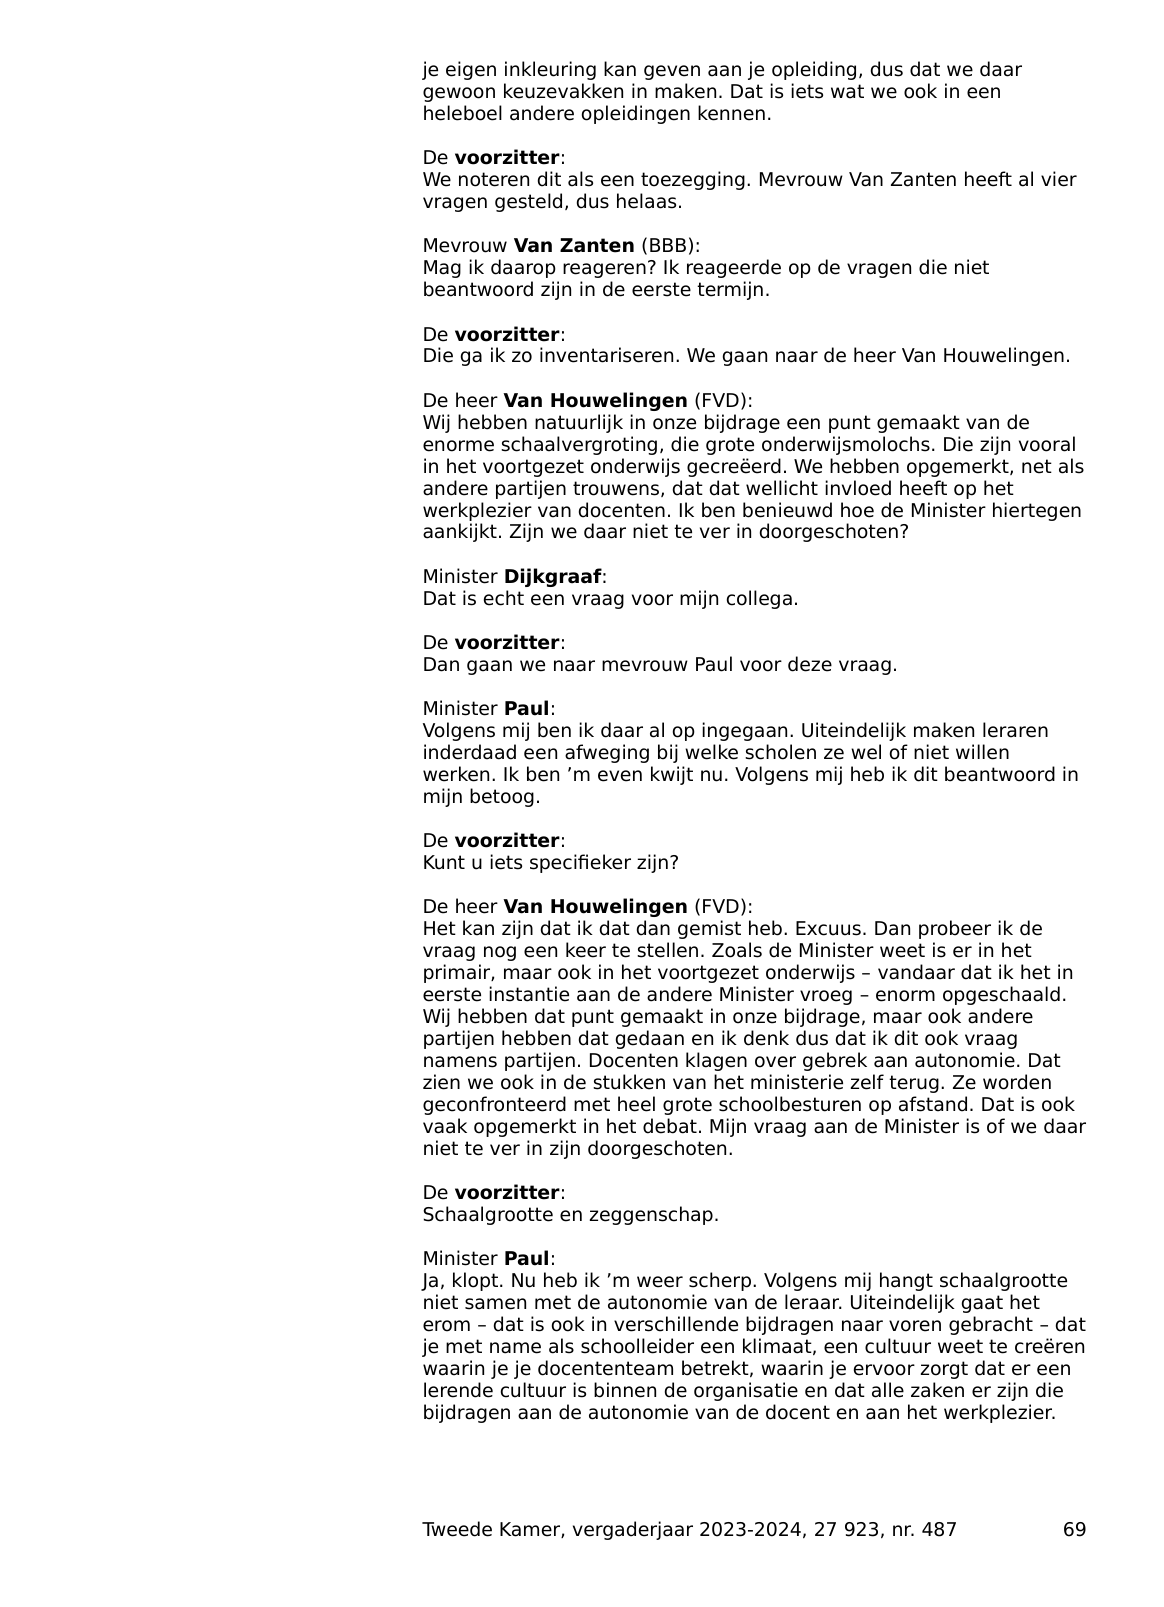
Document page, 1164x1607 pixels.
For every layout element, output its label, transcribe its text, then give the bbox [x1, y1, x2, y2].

text Dat is echt een vraag voor mijn collega. [422, 588, 1087, 609]
text De voorzitter: [422, 830, 1087, 852]
text De voorzitter: [422, 323, 1087, 345]
text je eigen inkleuring kan geven aan je opleiding, dus dat we daar gewoon keuzevakken in maken. Dat is iets wat we ook in een heleboel andere opleidingen kennen. [422, 59, 1087, 125]
text Schaalgrootte en zeggenschap. [422, 1204, 1087, 1226]
text Dan gaan we naar mevrouw Paul voor deze vraag. [422, 654, 1087, 676]
text Mag ik daarop reageren? Ik reageerde op de vragen die niet beantwoord zijn in de eerste termijn. [422, 257, 1087, 301]
text De voorzitter: [422, 1182, 1087, 1204]
text Kunt u iets specifieker zijn? [422, 852, 1087, 874]
text Minister Paul: [422, 698, 1087, 720]
text Die ga ik zo inventariseren. We gaan naar de heer Van Houwelingen. [422, 345, 1087, 367]
text Minister Dijkgraaf: [422, 566, 1087, 588]
text We noteren dit als een toezegging. Mevrouw Van Zanten heeft al vier vragen gesteld, dus helaas. [422, 169, 1087, 213]
text De voorzitter: [422, 147, 1087, 169]
text Wij hebben natuurlijk in onze bijdrage een punt gemaakt van de enorme schaalvergroting, die grote onderwijsmolochs. Die zijn vooral in het voortgezet onderwijs gecreëerd. We hebben opgemerkt, net als andere partijen trouwens, dat dat wellicht invloed heeft op het werkplezier van docenten. Ik ben benieuwd hoe de Minister hiertegen aankijkt. Zijn we daar niet te ver in doorgeschoten? [422, 412, 1087, 543]
text De heer Van Houwelingen (FVD): [422, 389, 1087, 412]
text Minister Paul: [422, 1248, 1087, 1270]
text Mevrouw Van Zanten (BBB): [422, 235, 1087, 257]
text Het kan zijn dat ik dat dan gemist heb. Excuus. Dan probeer ik de vraag nog een keer te stellen. Zoals de Minister weet is er in het primair, maar ook in het voortgezet onderwijs – vandaar dat ik het in eerste instantie aan de andere Minister vroeg – enorm opgeschaald. Wij hebben dat punt gemaakt in onze bijdrage, maar ook andere partijen hebben dat gedaan en ik denk dus dat ik dit ook vraag namens partijen. Docenten klagen over gebrek aan autonomie. Dat zien we ook in de stukken van het ministerie zelf terug. Ze worden geconfronteerd met heel grote schoolbesturen op afstand. Dat is ook vaak opgemerkt in het debat. Mijn vraag aan de Minister is of we daar niet te ver in zijn doorgeschoten. [422, 918, 1087, 1160]
text De heer Van Houwelingen (FVD): [422, 896, 1087, 918]
text De voorzitter: [422, 632, 1087, 654]
text Volgens mij ben ik daar al op ingegaan. Uiteindelijk maken leraren inderdaad een afweging bij welke scholen ze wel of niet willen werken. Ik ben ’m even kwijt nu. Volgens mij heb ik dit beantwoord in mijn betoog. [422, 720, 1087, 808]
text Ja, klopt. Nu heb ik ’m weer scherp. Volgens mij hangt schaalgrootte niet samen met de autonomie van de leraar. Uiteindelijk gaat het erom – dat is ook in verschillende bijdragen naar voren gebracht – dat je met name als schoolleider een klimaat, een cultuur weet te creëren waarin je je docententeam betrekt, waarin je ervoor zorgt dat er een lerende cultuur is binnen de organisatie en dat alle zaken er zijn die bijdragen aan de autonomie van de docent en aan het werkplezier. [422, 1270, 1087, 1424]
